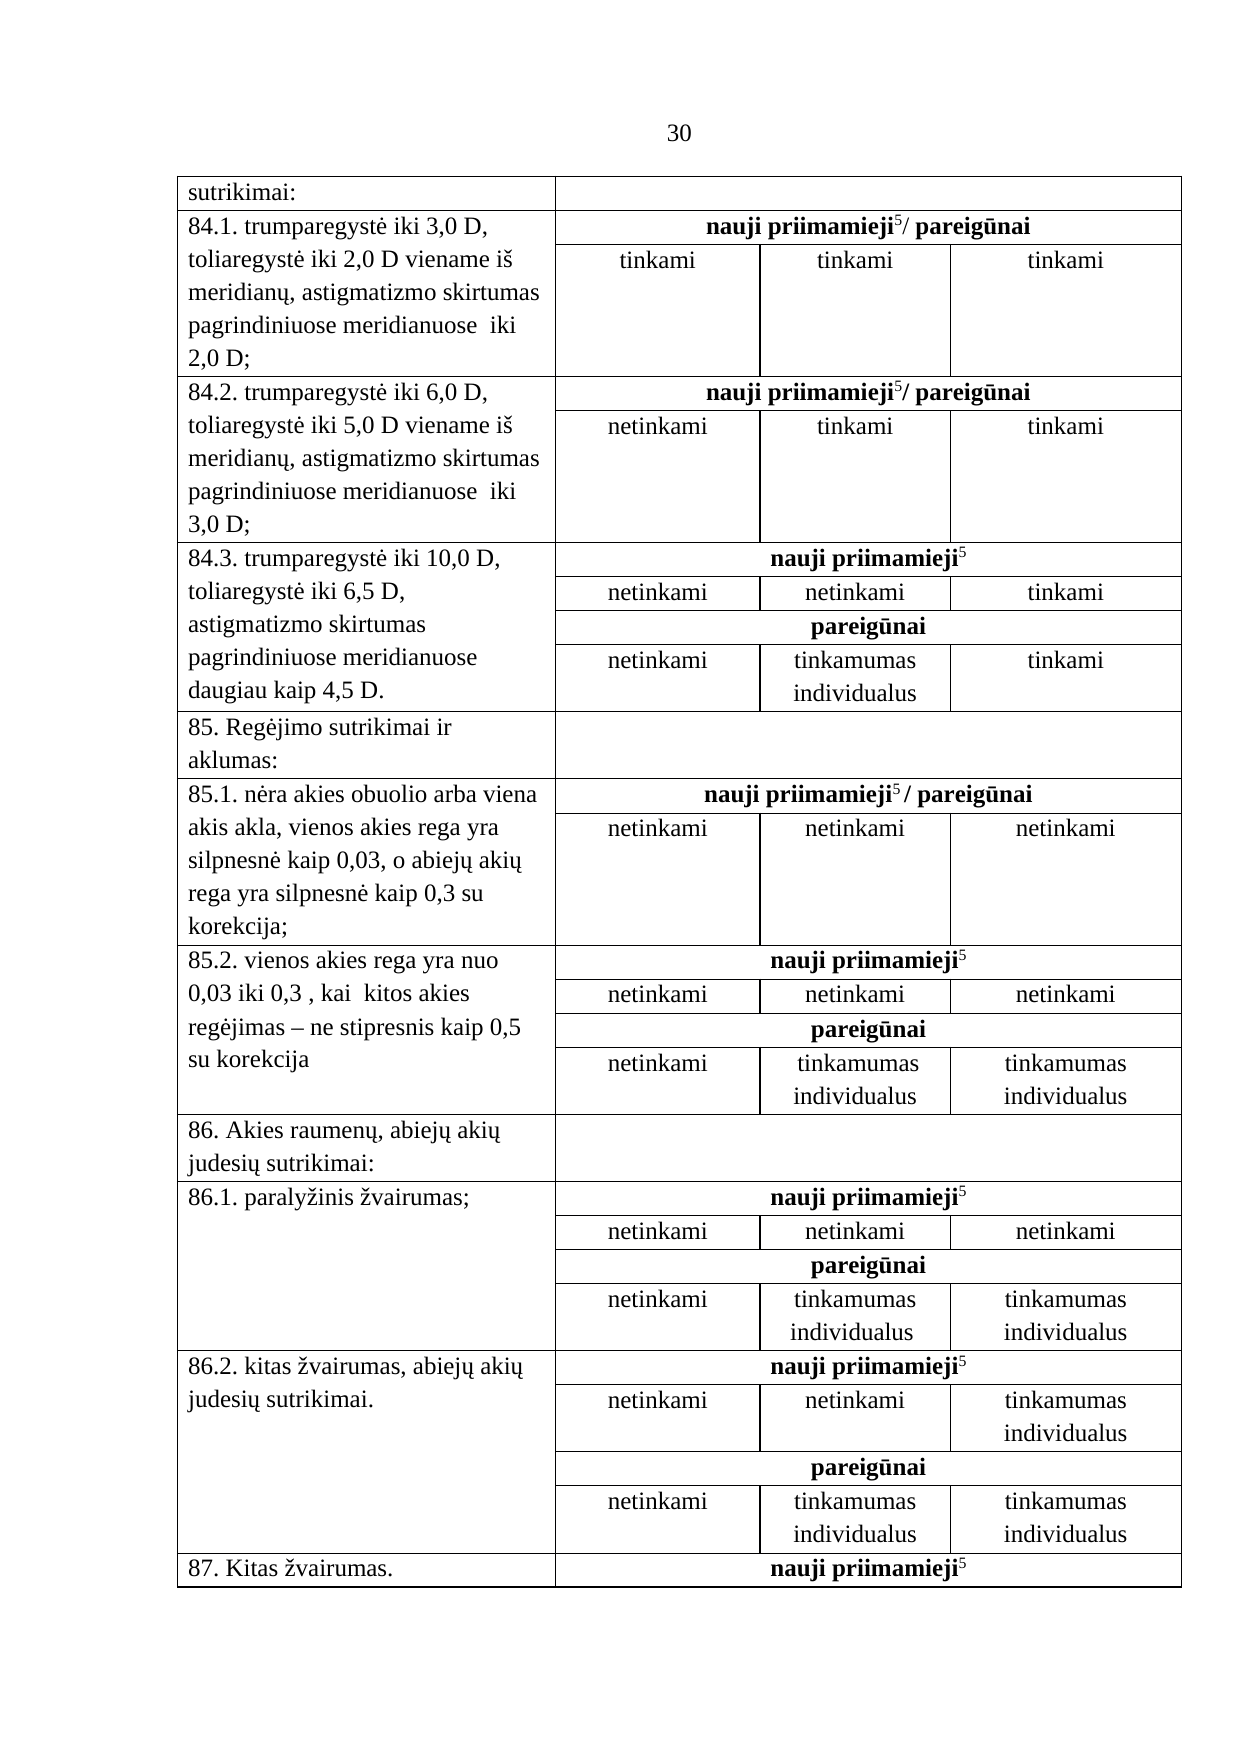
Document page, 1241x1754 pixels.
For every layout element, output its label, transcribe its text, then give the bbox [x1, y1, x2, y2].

table_cell nauji priimamieji5 / pareigūnai [556, 779, 1181, 812]
table_cell [556, 712, 1181, 778]
table_cell [556, 1115, 1181, 1181]
table_cell netinkami [761, 1385, 950, 1451]
table_cell nauji priimamieji5 [556, 543, 1181, 576]
table_cell netinkami [761, 980, 950, 1013]
table_cell tinkamumas individualus [951, 1486, 1181, 1552]
table_cell netinkami [556, 814, 759, 944]
table_cell tinkamumas individualus [761, 1486, 950, 1552]
table_cell tinkamumas individualus [761, 1284, 950, 1350]
table_cell netinkami [761, 814, 950, 944]
table_cell netinkami [951, 814, 1181, 944]
table_cell nauji priimamieji5 [556, 1182, 1181, 1215]
table_cell pareigūnai [556, 1014, 1181, 1047]
table_cell netinkami [556, 1385, 759, 1451]
table_cell tinkamumas individualus [761, 1048, 950, 1114]
table_cell 86.2. kitas žvairumas, abiejų akių judesių sutrikimai. [178, 1351, 555, 1552]
table_cell nauji priimamieji5 [556, 1351, 1181, 1384]
table_cell pareigūnai [556, 611, 1181, 644]
table_cell netinkami [556, 1486, 759, 1552]
table_cell [556, 177, 1181, 210]
table_cell nauji priimamieji5 [556, 946, 1181, 978]
table_cell tinkamumas individualus [951, 1385, 1181, 1451]
table_cell 84.3. trumparegystė iki 10,0 D, toliaregystė iki 6,5 D, astigmatizmo skirtumas pagrindiniuose meridianuose daugiau kaip 4,5 D. [178, 543, 555, 711]
table_cell netinkami [556, 980, 759, 1013]
table_cell netinkami [951, 980, 1181, 1013]
table_cell 86. Akies raumenų, abiejų akių judesių sutrikimai: [178, 1115, 555, 1181]
table_cell nauji priimamieji5 [556, 1554, 1181, 1586]
table_cell tinkami [951, 245, 1181, 376]
table_cell netinkami [556, 1284, 759, 1350]
table_cell tinkamumas individualus [951, 1048, 1181, 1114]
table_cell netinkami [556, 1216, 759, 1249]
table_cell 86.1. paralyžinis žvairumas; [178, 1182, 555, 1350]
table_cell 84.1. trumparegystė iki 3,0 D, toliaregystė iki 2,0 D viename iš meridianų, astigmatizmo skirtumas pagrindiniuose meridianuose iki 2,0 D; [178, 211, 555, 376]
table_cell tinkamumas individualus [761, 645, 950, 711]
table_cell netinkami [556, 1048, 759, 1114]
table_cell pareigūnai [556, 1452, 1181, 1485]
table_cell netinkami [556, 577, 759, 610]
table_cell tinkami [951, 577, 1181, 610]
table_cell netinkami [761, 577, 950, 610]
table_cell netinkami [556, 411, 759, 542]
table_cell netinkami [556, 645, 759, 711]
table_cell tinkami [951, 645, 1181, 711]
table_cell netinkami [951, 1216, 1181, 1249]
table_cell 87. Kitas žvairumas. [178, 1554, 555, 1586]
table_cell nauji priimamieji5/ pareigūnai [556, 211, 1181, 244]
table_cell tinkami [951, 411, 1181, 542]
table_cell sutrikimai: [178, 177, 555, 210]
table_cell pareigūnai [556, 1250, 1181, 1283]
table_cell 85.1. nėra akies obuolio arba viena akis akla, vienos akies rega yra silpnesnė kaip 0,03, o abiejų akių rega yra silpnesnė kaip 0,3 su korekcija; [178, 779, 555, 944]
table_cell 84.2. trumparegystė iki 6,0 D, toliaregystė iki 5,0 D viename iš meridianų, astigmatizmo skirtumas pagrindiniuose meridianuose iki 3,0 D; [178, 377, 555, 542]
table_cell tinkami [556, 245, 759, 376]
table_cell tinkami [761, 411, 950, 542]
table_cell tinkami [761, 245, 950, 376]
table_cell nauji priimamieji5/ pareigūnai [556, 377, 1181, 410]
table_cell 85. Regėjimo sutrikimai ir aklumas: [178, 712, 555, 778]
table_cell netinkami [761, 1216, 950, 1249]
table_cell tinkamumas individualus [951, 1284, 1181, 1350]
table_cell 85.2. vienos akies rega yra nuo 0,03 iki 0,3 , kai kitos akies regėjimas – ne stipresnis kaip 0,5 su korekcija [178, 946, 555, 1114]
